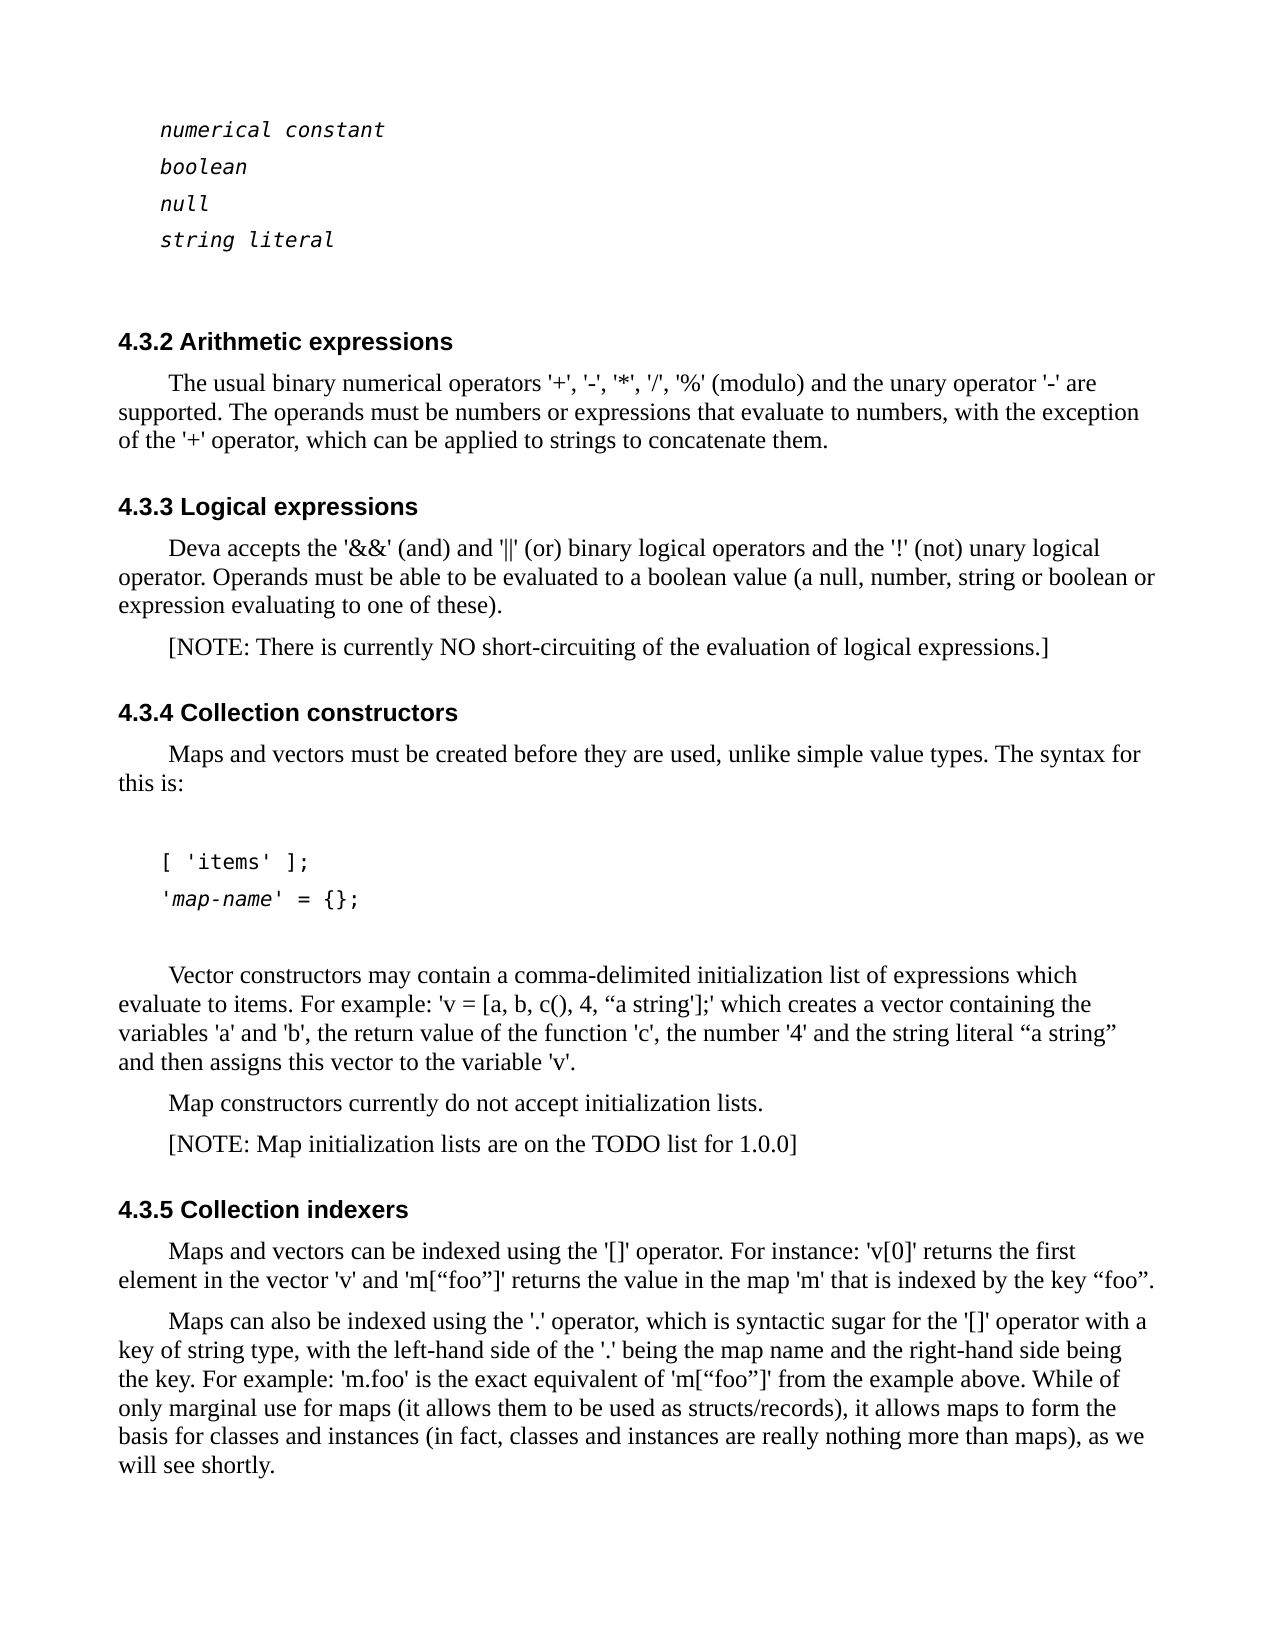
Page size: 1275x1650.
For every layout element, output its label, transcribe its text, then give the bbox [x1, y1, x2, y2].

subtitle 4.3.5 Collection indexers [118, 1195, 1157, 1224]
text The usual binary numerical operators '+', '-', '*', '/', '%' (modulo) and the unary operator '-' are supported. The operands must be numbers or expressions that evaluate to numbers, with the exception of the '+' operator, which can be applied to strings to concatenate them. [118, 368, 1157, 454]
text numerical constant [118, 118, 1157, 142]
subtitle 4.3.3 Logical expressions [118, 492, 1157, 520]
text Map constructors currently do not accept initialization lists. [118, 1088, 1157, 1117]
text [ 'items' ]; [118, 850, 1157, 874]
text 'map-name' = {}; [118, 887, 1157, 911]
text Vector constructors may contain a comma-delimited initialization list of expressions which evaluate to items. For example: 'v = [a, b, c(), 4, “a string'];' which creates a vector containing the variables 'a' and 'b', the return value of the function 'c', the number '4' and the string literal “a string” and then assigns this vector to the variable 'v'. [118, 960, 1157, 1075]
text [NOTE: Map initialization lists are on the TODO list for 1.0.0] [118, 1129, 1157, 1158]
text [NOTE: There is currently NO short-circuiting of the evaluation of logical expressions.] [118, 632, 1157, 660]
subtitle 4.3.4 Collection constructors [118, 698, 1157, 726]
text Deva accepts the '&&' (and) and '||' (or) binary logical operators and the '!' (not) unary logical operator. Operands must be able to be evaluated to a boolean value (a null, number, string or boolean or expression evaluating to one of these). [118, 533, 1157, 619]
subtitle 4.3.2 Arithmetic expressions [118, 327, 1157, 356]
text Maps and vectors must be created before they are used, unlike simple value types. The syntax for this is: [118, 739, 1157, 796]
text null [118, 192, 1157, 216]
text string literal [118, 228, 1157, 253]
text boolean [118, 155, 1157, 179]
text Maps and vectors can be indexed using the '[]' operator. For instance: 'v[0]' returns the first element in the vector 'v' and 'm[“foo”]' returns the value in the map 'm' that is indexed by the key “foo”. [118, 1236, 1157, 1294]
text Maps can also be indexed using the '.' operator, which is syntactic sugar for the '[]' operator with a key of string type, with the left-hand side of the '.' being the map name and the right-hand side being the key. For example: 'm.foo' is the exact equivalent of 'm[“foo”]' from the example above. While of only marginal use for maps (it allows them to be used as structs/records), it allows maps to form the basis for classes and instances (in fact, classes and instances are really nothing more than maps), as we will see shortly. [118, 1306, 1157, 1479]
